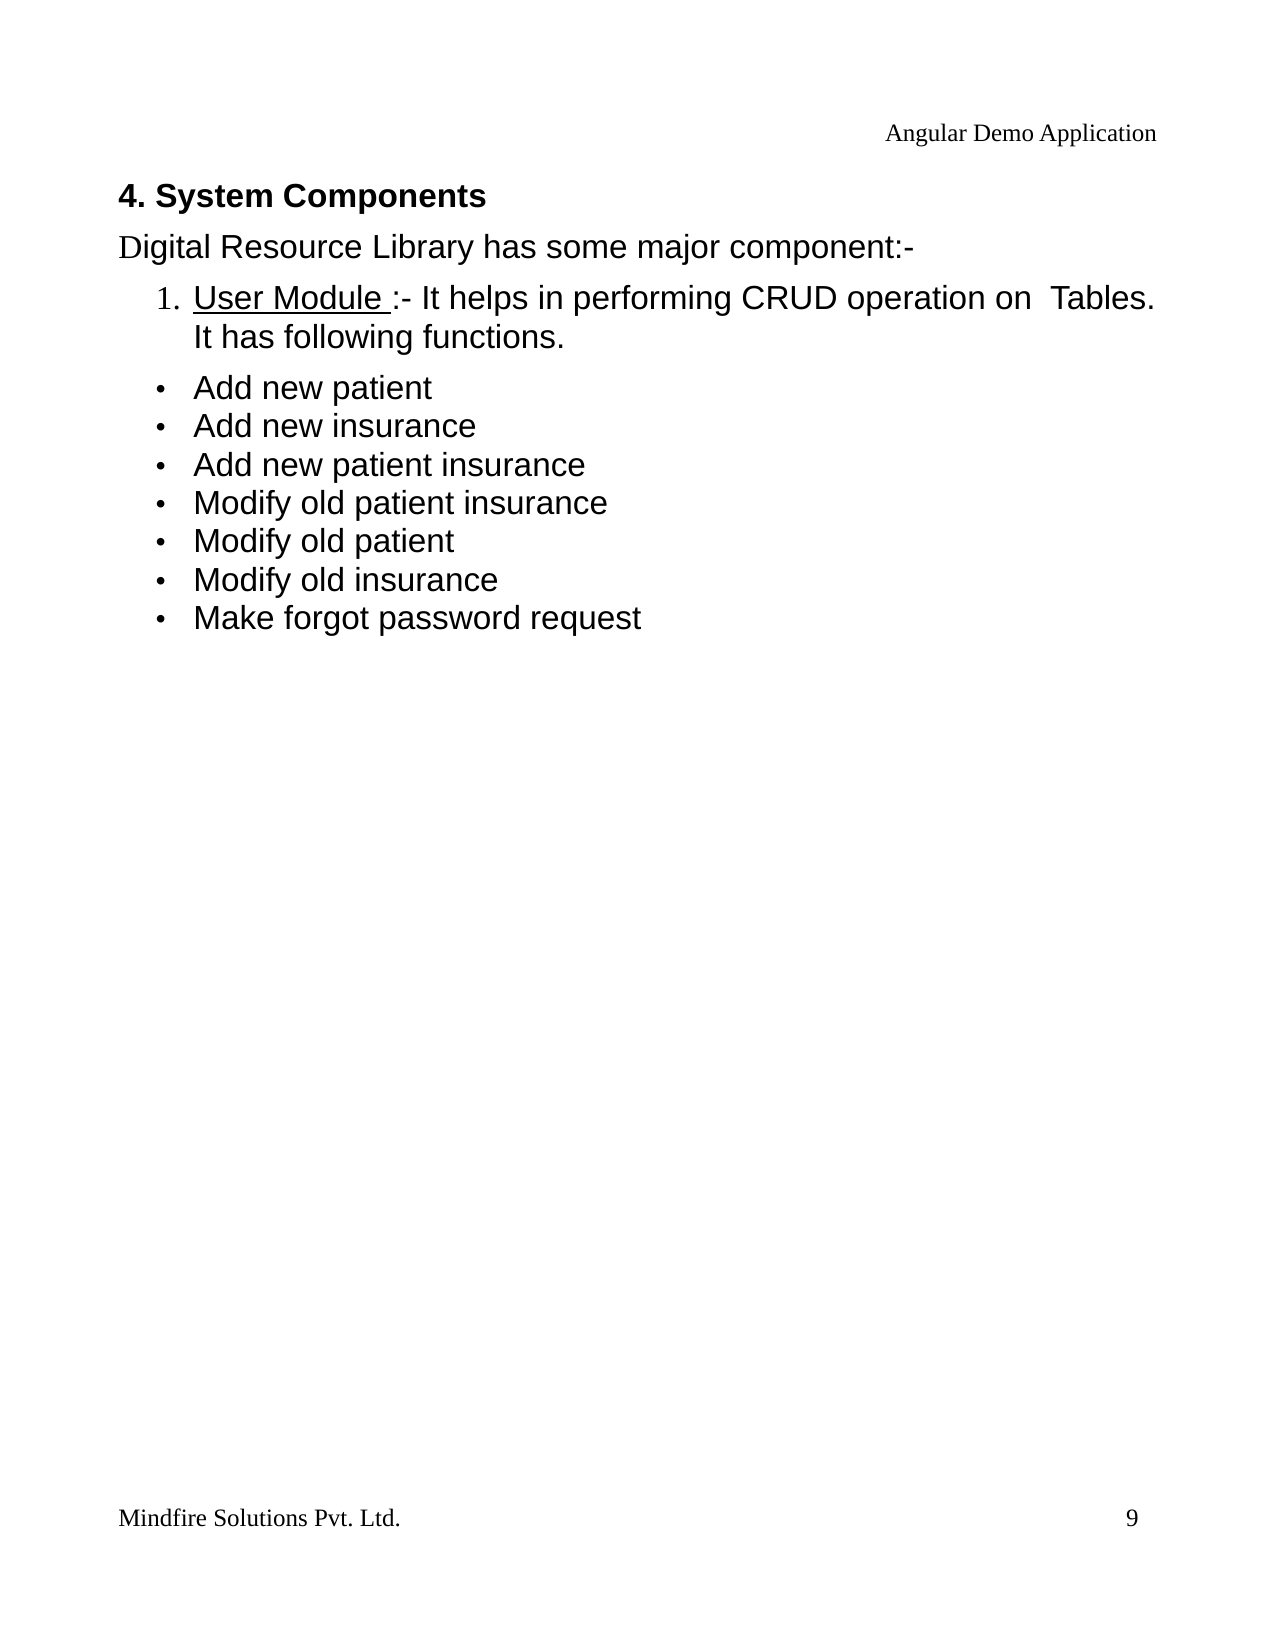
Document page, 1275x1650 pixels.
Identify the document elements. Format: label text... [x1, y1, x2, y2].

list Modify old patient [156, 522, 1157, 560]
list Add new insurance [156, 406, 1157, 445]
list Modify old insurance [156, 560, 1157, 598]
list User Module :- It helps in performing CRUD operation on Tables. It has following functions. [156, 278, 1157, 355]
list Make forgot password request [156, 598, 1157, 637]
text 4. System Components [118, 176, 1157, 215]
list Modify old patient insurance [156, 483, 1157, 522]
list Add new patient insurance [156, 445, 1157, 483]
list Add new patient [156, 368, 1157, 406]
text Digital Resource Library has some major component:- [118, 227, 1157, 266]
